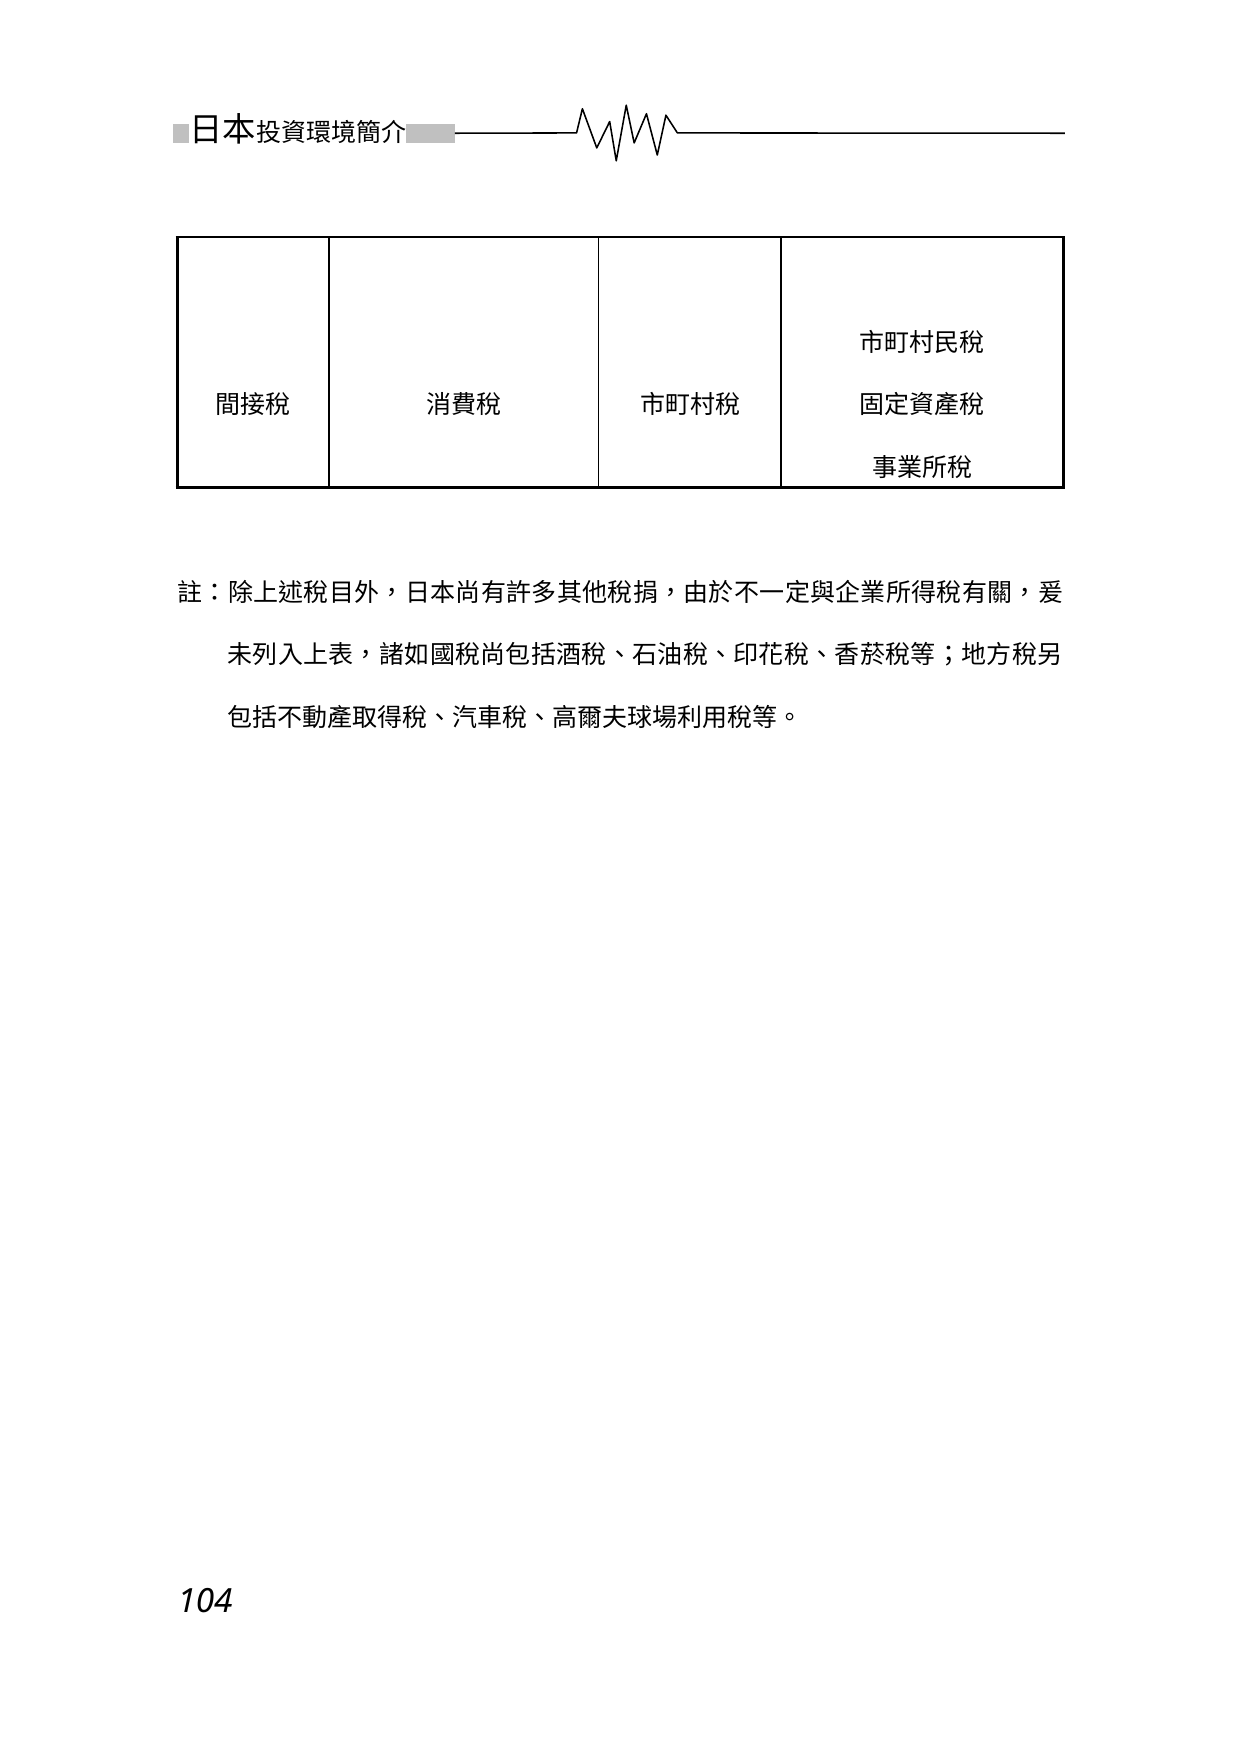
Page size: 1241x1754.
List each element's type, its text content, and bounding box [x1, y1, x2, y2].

table_cell 消費稅 [330, 238, 598, 486]
text 註：除上述稅目外，日本尚有許多其他稅捐，由於不一定與企業所得稅有關，爰未列入上表，諸如國稅尚包括酒稅、石油稅、印花稅、香菸稅等；地方稅另包括不動產取得稅、汽車稅、高爾夫球場利用稅等。 [177, 549, 1063, 736]
table_cell 市町村稅 [599, 238, 780, 486]
table_cell 間接稅 [179, 238, 328, 486]
table_cell 市町村民稅 固定資產稅 事業所稅 [782, 238, 1062, 486]
